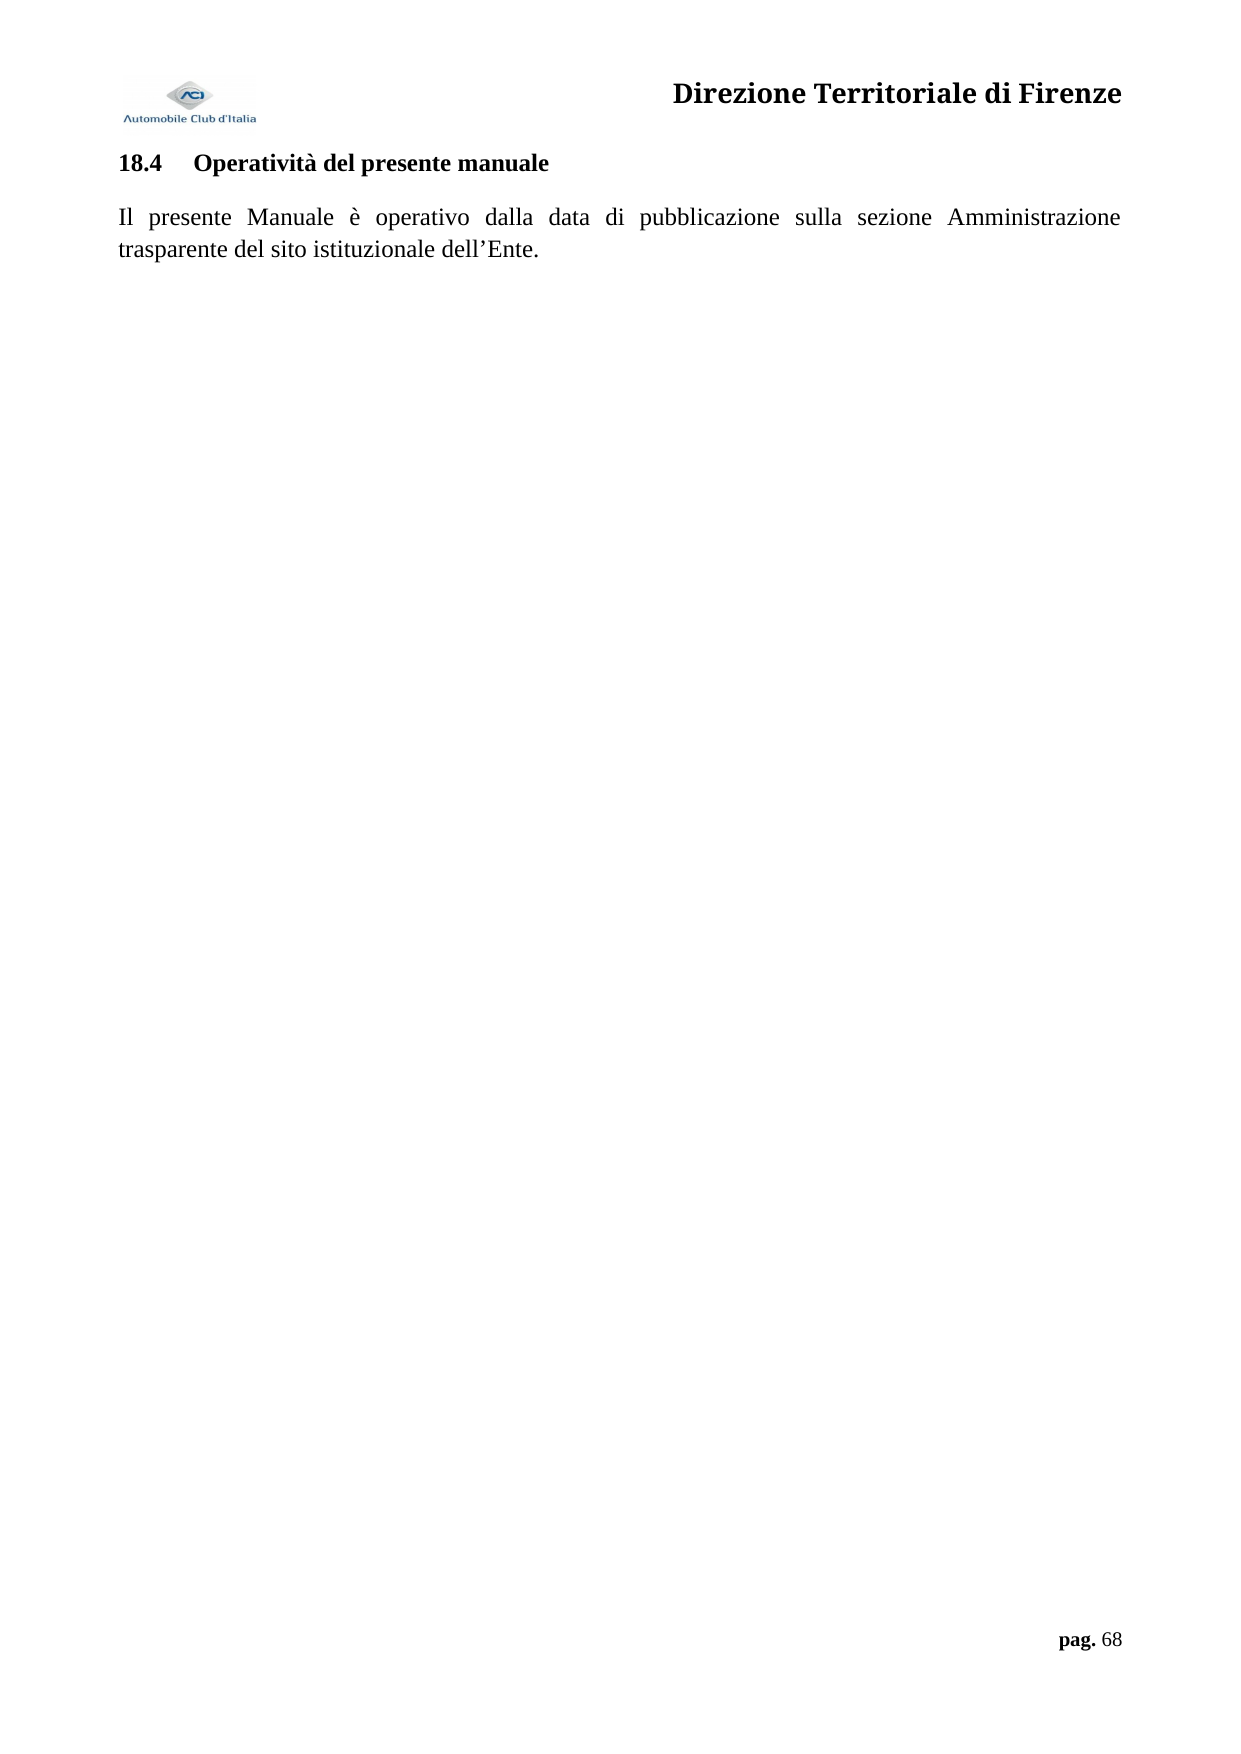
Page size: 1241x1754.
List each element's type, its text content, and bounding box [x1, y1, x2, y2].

picture [122, 75, 257, 136]
list Operatività del presente manuale [118, 148, 1122, 176]
text Il presente Manuale è operativo dalla data di pubblicazione sulla sezione Amministrazione trasparente del sito istituzionale dell’Ente. [118, 202, 1122, 263]
